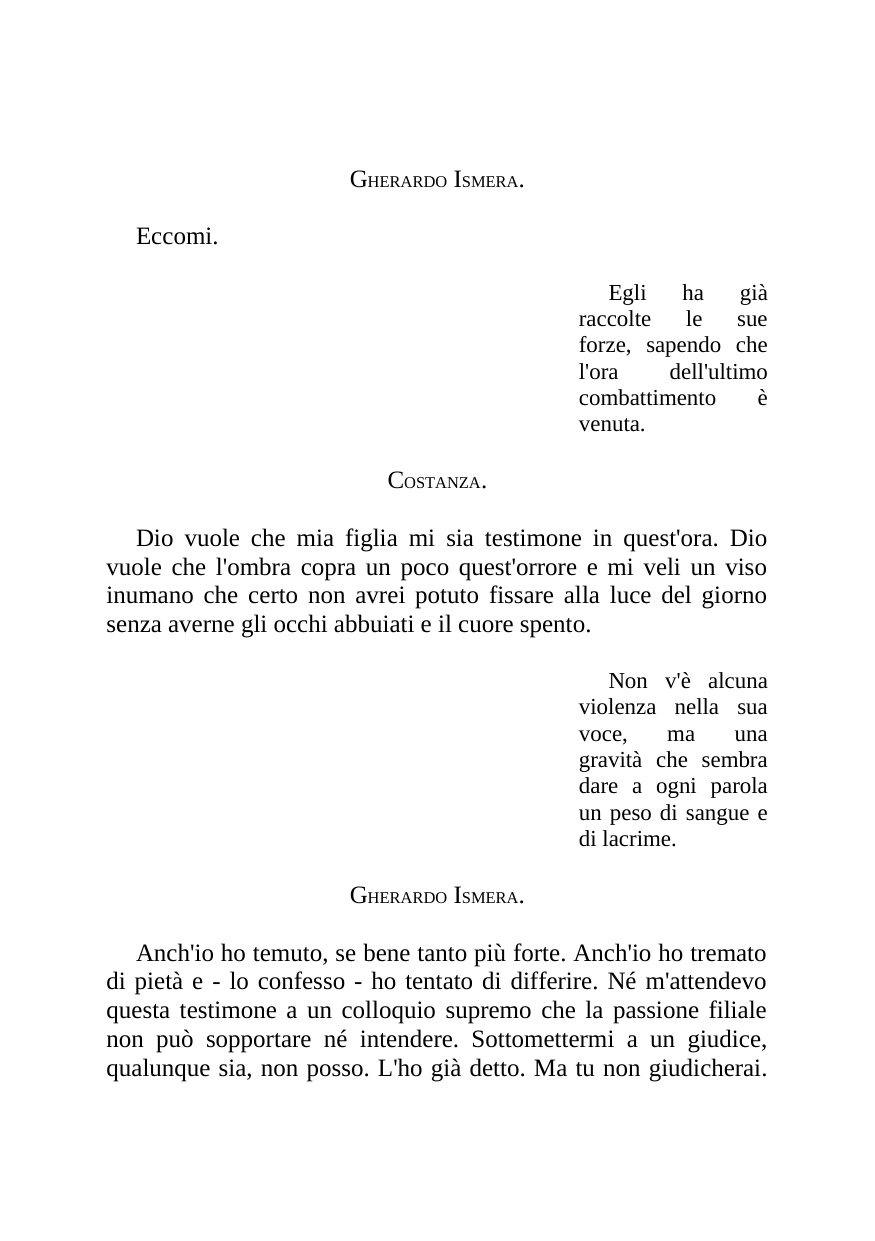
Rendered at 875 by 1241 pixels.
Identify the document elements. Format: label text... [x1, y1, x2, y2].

text Egli ha già raccolte le sue forze, sapendo che l'ora dell'ultimo combattimento è venuta. [579, 279, 768, 437]
text Eccomi. [106, 221, 768, 250]
text Gherardo Ismera. [106, 164, 768, 192]
text Anch'io ho temuto, se bene tanto più forte. Anch'io ho tremato di pietà e - lo confesso - ho tentato di differire. Né m'attendevo questa testimone a un colloquio supremo che la passione filiale non può sopportare né intendere. Sottomettermi a un giudice, qualunque sia, non posso. L'ho già detto. Ma tu non giudicherai. [106, 938, 768, 1081]
text Dio vuole che mia figlia mi sia testimone in quest'ora. Dio vuole che l'ombra copra un poco quest'orrore e mi veli un viso inumano che certo non avrei potuto fissare alla luce del giorno senza averne gli occhi abbuiati e il cuore spento. [106, 523, 768, 638]
text Non v'è alcuna violenza nella sua voce, ma una gravità che sembra dare a ogni parola un peso di sangue e di lacrime. [579, 667, 768, 851]
text Costanza. [106, 466, 768, 494]
text Gherardo Ismera. [106, 880, 768, 909]
